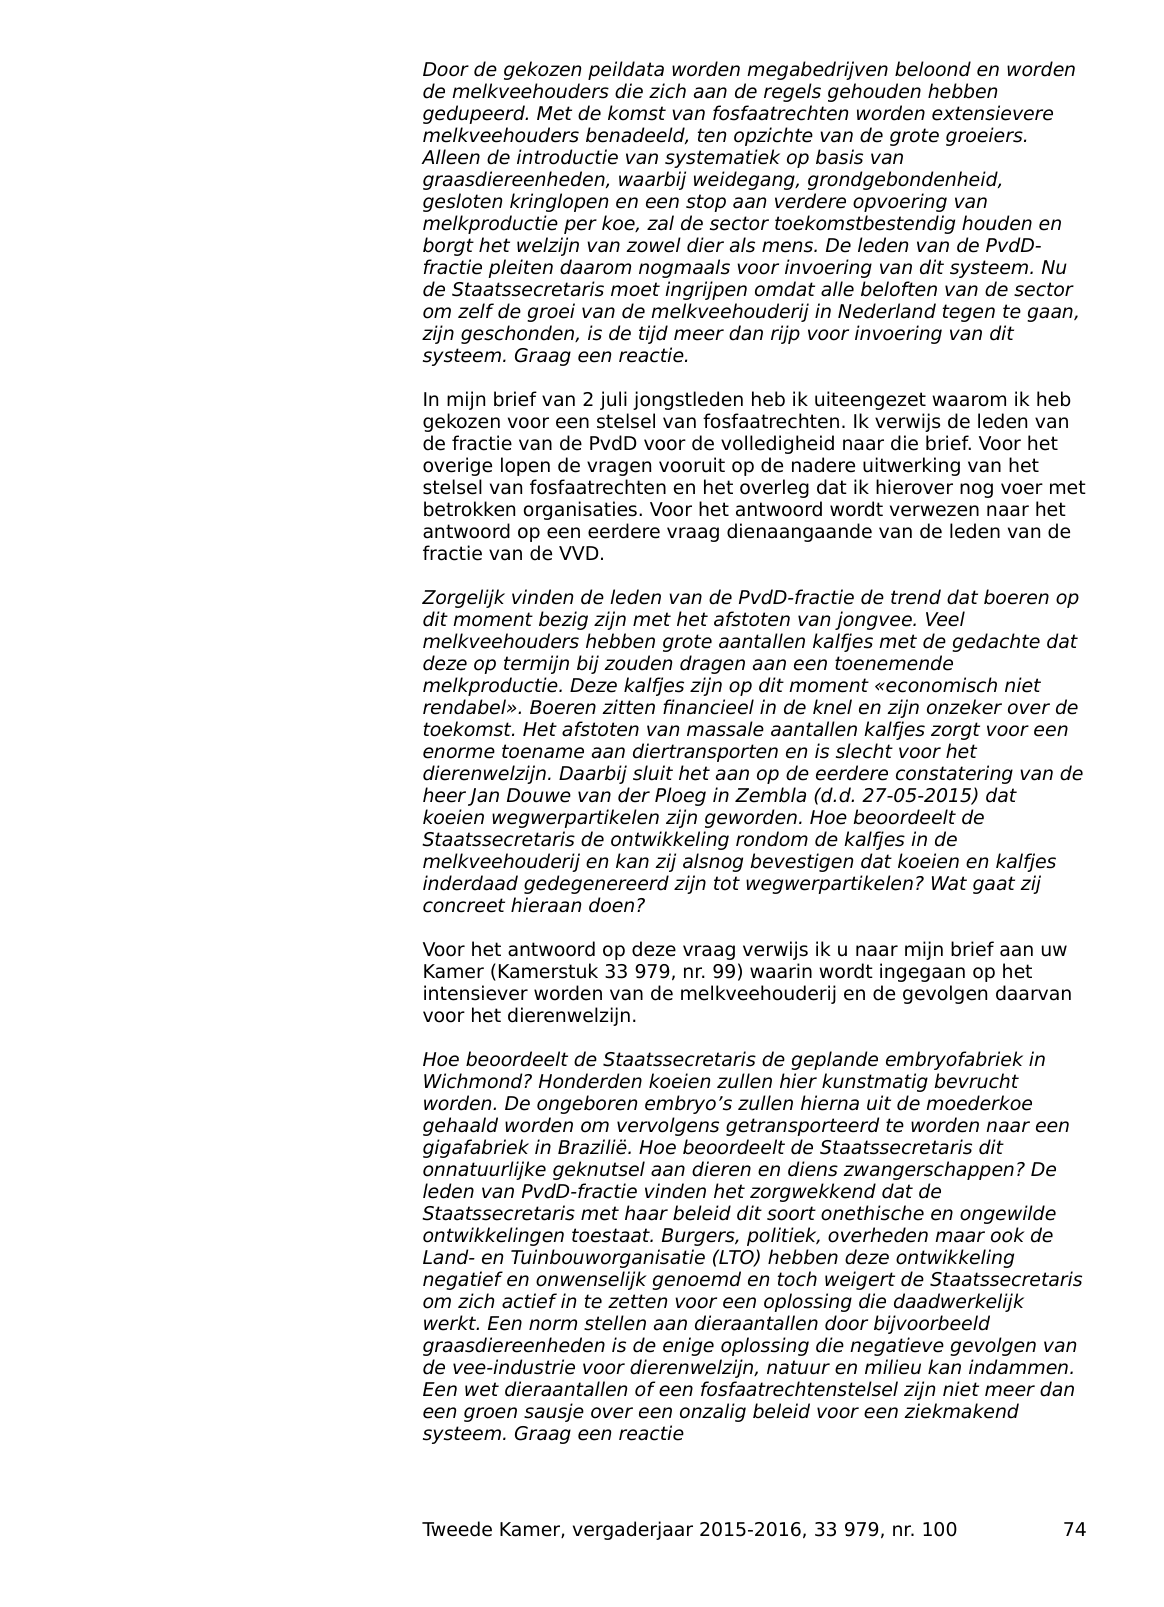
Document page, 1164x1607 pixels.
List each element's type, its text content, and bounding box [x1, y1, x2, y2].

text In mijn brief van 2 juli jongstleden heb ik uiteengezet waarom ik heb gekozen voor een stelsel van fosfaatrechten. Ik verwijs de leden van de fractie van de PvdD voor de volledigheid naar die brief. Voor het overige lopen de vragen vooruit op de nadere uitwerking van het stelsel van fosfaatrechten en het overleg dat ik hierover nog voer met betrokken organisaties. Voor het antwoord wordt verwezen naar het antwoord op een eerdere vraag dienaangaande van de leden van de fractie van de VVD. [422, 389, 1087, 565]
text Alleen de introductie van systematiek op basis van graasdiereenheden, waarbij weidegang, grondgebondenheid, gesloten kringlopen en een stop aan verdere opvoering van melkproductie per koe, zal de sector toekomstbestendig houden en borgt het welzijn van zowel dier als mens. De leden van de PvdD-fractie pleiten daarom nogmaals voor invoering van dit systeem. Nu de Staatssecretaris moet ingrijpen omdat alle beloften van de sector om zelf de groei van de melkveehouderij in Nederland tegen te gaan, zijn geschonden, is de tijd meer dan rijp voor invoering van dit systeem. Graag een reactie. [422, 147, 1087, 367]
text Door de gekozen peildata worden megabedrijven beloond en worden de melkveehouders die zich aan de regels gehouden hebben gedupeerd. Met de komst van fosfaatrechten worden extensievere melkveehouders benadeeld, ten opzichte van de grote groeiers. [422, 59, 1087, 147]
text Hoe beoordeelt de Staatssecretaris de geplande embryofabriek in Wichmond? Honderden koeien zullen hier kunstmatig bevrucht worden. De ongeboren embryo’s zullen hierna uit de moederkoe gehaald worden om vervolgens getransporteerd te worden naar een gigafabriek in Brazilië. Hoe beoordeelt de Staatssecretaris dit onnatuurlijke geknutsel aan dieren en diens zwangerschappen? De leden van PvdD-fractie vinden het zorgwekkend dat de Staatssecretaris met haar beleid dit soort onethische en ongewilde ontwikkelingen toestaat. Burgers, politiek, overheden maar ook de Land- en Tuinbouworganisatie (LTO) hebben deze ontwikkeling negatief en onwenselijk genoemd en toch weigert de Staatssecretaris om zich actief in te zetten voor een oplossing die daadwerkelijk werkt. Een norm stellen aan dieraantallen door bijvoorbeeld graasdiereenheden is de enige oplossing die negatieve gevolgen van de vee-industrie voor dierenwelzijn, natuur en milieu kan indammen. Een wet dieraantallen of een fosfaatrechtenstelsel zijn niet meer dan een groen sausje over een onzalig beleid voor een ziekmakend systeem. Graag een reactie [422, 1049, 1087, 1444]
text Zorgelijk vinden de leden van de PvdD-fractie de trend dat boeren op dit moment bezig zijn met het afstoten van jongvee. Veel melkveehouders hebben grote aantallen kalfjes met de gedachte dat deze op termijn bij zouden dragen aan een toenemende melkproductie. Deze kalfjes zijn op dit moment «economisch niet rendabel». Boeren zitten financieel in de knel en zijn onzeker over de toekomst. Het afstoten van massale aantallen kalfjes zorgt voor een enorme toename aan diertransporten en is slecht voor het dierenwelzijn. Daarbij sluit het aan op de eerdere constatering van de heer Jan Douwe van der Ploeg in Zembla (d.d. 27-05-2015) dat koeien wegwerpartikelen zijn geworden. Hoe beoordeelt de Staatssecretaris de ontwikkeling rondom de kalfjes in de melkveehouderij en kan zij alsnog bevestigen dat koeien en kalfjes inderdaad gedegenereerd zijn tot wegwerpartikelen? Wat gaat zij concreet hieraan doen? [422, 587, 1087, 917]
text Voor het antwoord op deze vraag verwijs ik u naar mijn brief aan uw Kamer (Kamerstuk 33 979, nr. 99) waarin wordt ingegaan op het intensiever worden van de melkveehouderij en de gevolgen daarvan voor het dierenwelzijn. [422, 939, 1087, 1027]
